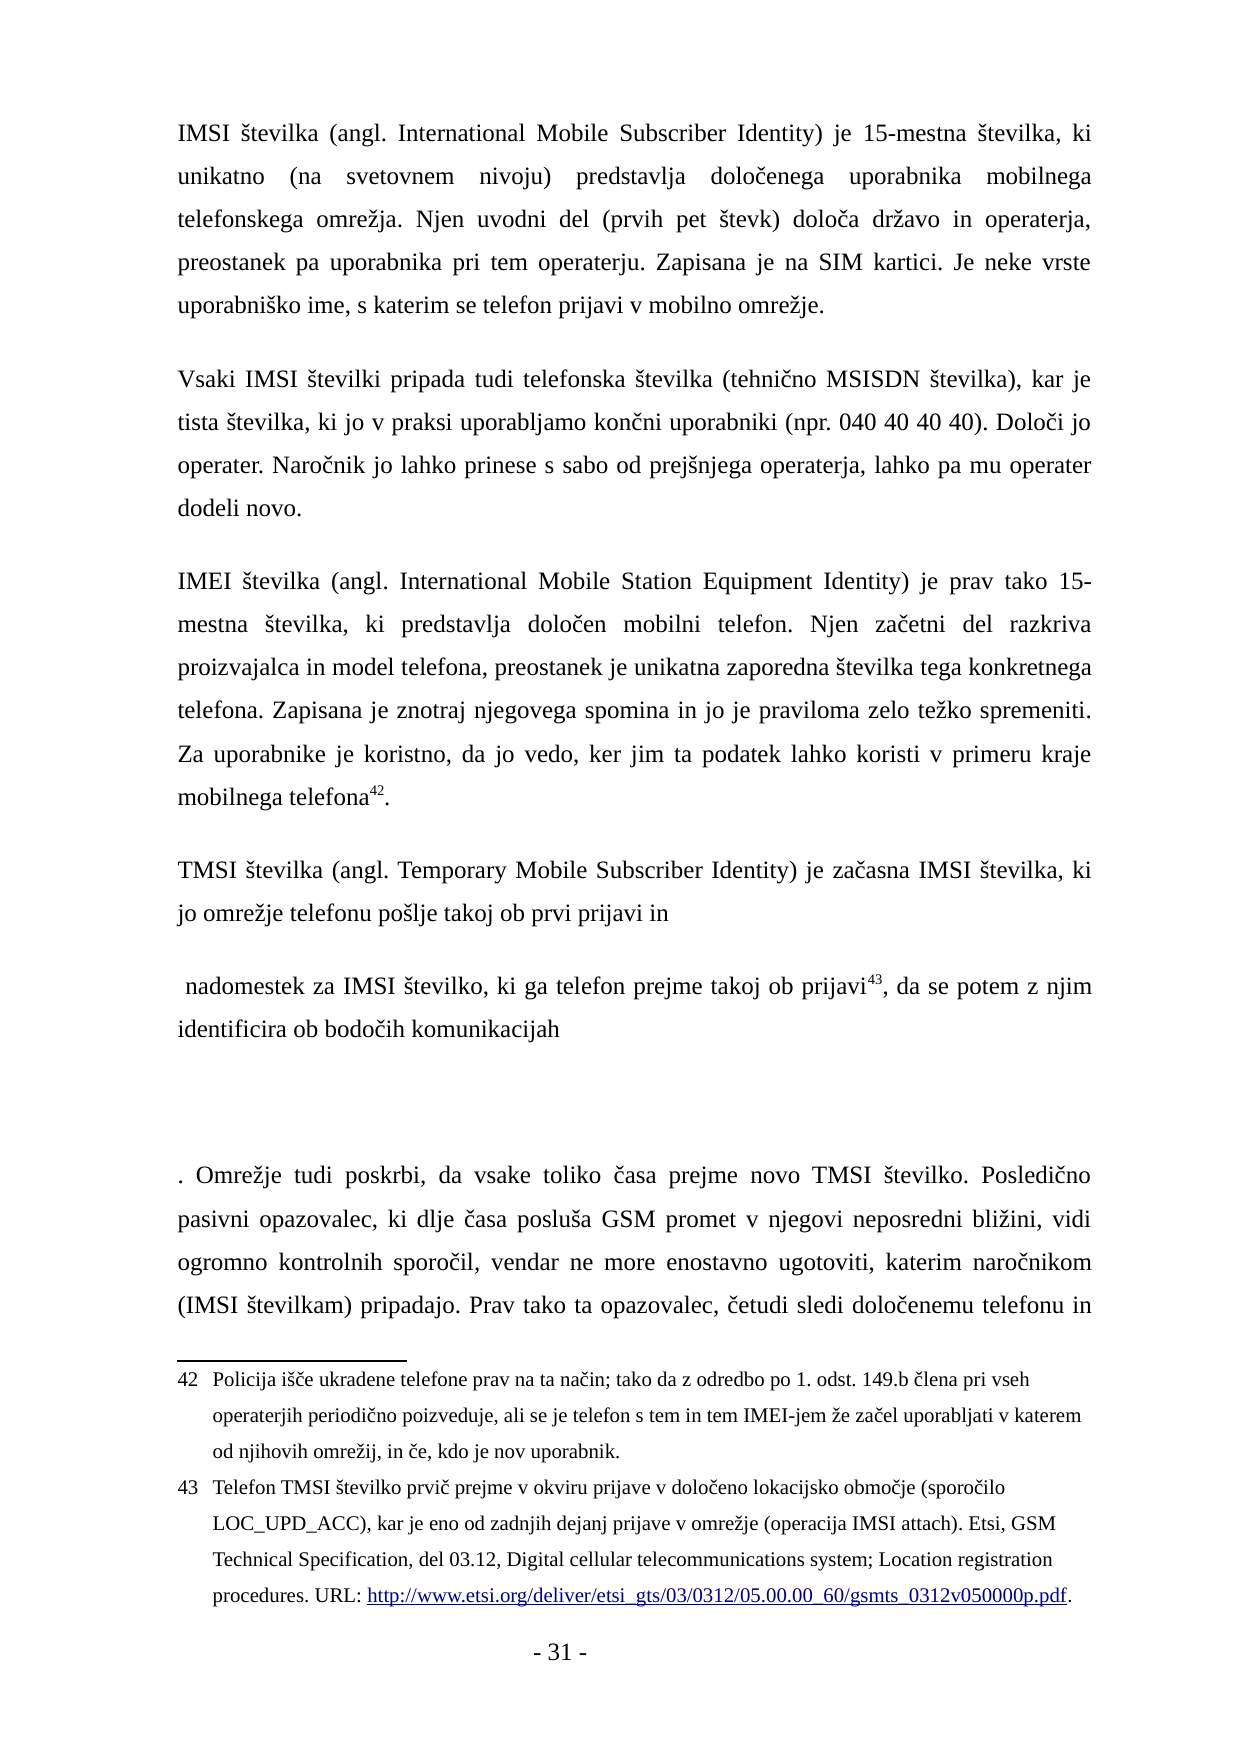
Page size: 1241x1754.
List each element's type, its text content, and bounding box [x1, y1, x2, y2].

text IMSI številka (angl. International Mobile Subscriber Identity) je 15-mestna številka, ki unikatno (na svetovnem nivoju) predstavlja določenega uporabnika mobilnega telefonskega omrežja. Njen uvodni del (prvih pet števk) določa državo in operaterja, preostanek pa uporabnika pri tem operaterju. Zapisana je na SIM kartici. Je neke vrste uporabniško ime, s katerim se telefon prijavi v mobilno omrežje. [177, 118, 1093, 319]
text TMSI številka (angl. Temporary Mobile Subscriber Identity) je začasna IMSI številka, ki jo omrežje telefonu pošlje takoj ob prvi prijavi in [177, 855, 1093, 927]
text Policija išče ukradene telefone prav na ta način; tako da z odredbo po 1. odst. 149.b člena pri vseh operaterjih periodično poizveduje, ali se je telefon s tem in tem IMEI-jem že začel uporabljati v katerem od njihovih omrežij, in če, kdo je nov uporabnik. [177, 1367, 1093, 1463]
text nadomestek za IMSI številko, ki ga telefon prejme takoj ob prijavi, da se potem z njim identificira ob bodočih komunikacijah [177, 971, 1093, 1043]
text IMEI številka (angl. International Mobile Station Equipment Identity) je prav tako 15-mestna številka, ki predstavlja določen mobilni telefon. Njen začetni del razkriva proizvajalca in model telefona, preostanek je unikatna zaporedna številka tega konkretnega telefona. Zapisana je znotraj njegovega spomina in jo je praviloma zelo težko spremeniti. Za uporabnike je koristno, da jo vedo, ker jim ta podatek lahko koristi v primeru kraje mobilnega telefona. [177, 566, 1093, 811]
text Telefon TMSI številko prvič prejme v okviru prijave v določeno lokacijsko območje (sporočilo LOC_UPD_ACC), kar je eno od zadnjih dejanj prijave v omrežje (operacija IMSI attach). Etsi, GSM Technical Specification, del 03.12, Digital cellular telecommunications system; Location registration procedures. URL: http://www.etsi.org/deliver/etsi_gts/03/0312/05.00.00_60/gsmts_0312v050000p.pdf. [177, 1475, 1093, 1607]
text Vsaki IMSI številki pripada tudi telefonska številka (tehnično MSISDN številka), kar je tista številka, ki jo v praksi uporabljamo končni uporabniki (npr. 040 40 40 40). Določi jo operater. Naročnik jo lahko prinese s sabo od prejšnjega operaterja, lahko pa mu operater dodeli novo. [177, 364, 1093, 522]
text . Omrežje tudi poskrbi, da vsake toliko časa prejme novo TMSI številko. Posledično pasivni opazovalec, ki dlje časa posluša GSM promet v njegovi neposredni bližini, vidi ogromno kontrolnih sporočil, vendar ne more enostavno ugotoviti, katerim naročnikom (IMSI številkam) pripadajo. Prav tako ta opazovalec, četudi sledi določenemu telefonu in [177, 1161, 1093, 1319]
